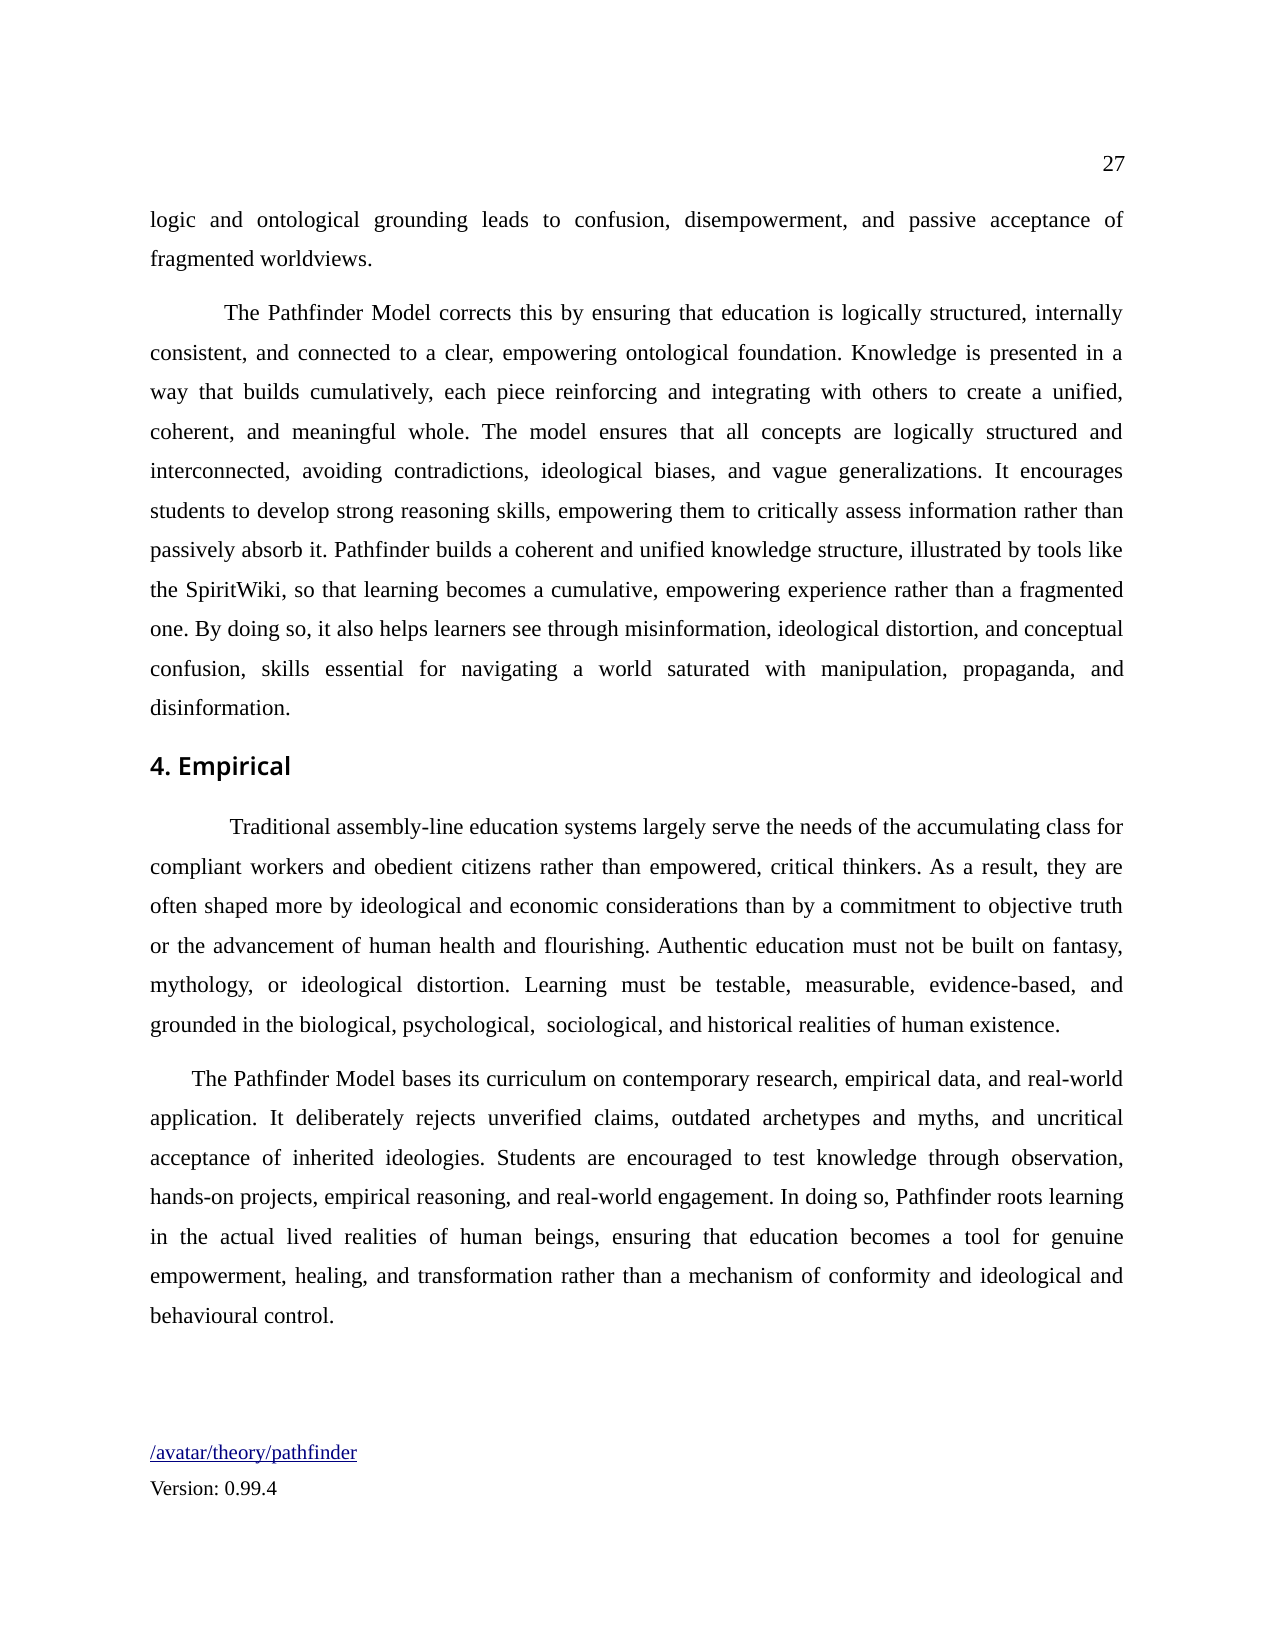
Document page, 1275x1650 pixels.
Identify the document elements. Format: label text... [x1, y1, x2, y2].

text The Pathfinder Model corrects this by ensuring that education is logically structured, internally consistent, and connected to a clear, empowering ontological foundation. Knowledge is presented in a way that builds cumulatively, each piece reinforcing and integrating with others to create a unified, coherent, and meaningful whole. The model ensures that all concepts are logically structured and interconnected, avoiding contradictions, ideological biases, and vague generalizations. It encourages students to develop strong reasoning skills, empowering them to critically assess information rather than passively absorb it. Pathfinder builds a coherent and unified knowledge structure, illustrated by tools like the SpiritWiki, so that learning becomes a cumulative, empowering experience rather than a fragmented one. By doing so, it also helps learners see through misinformation, ideological distortion, and conceptual confusion, skills essential for navigating a world saturated with manipulation, propaganda, and disinformation. [150, 299, 1125, 721]
text Traditional assembly-line education systems largely serve the needs of the accumulating class for compliant workers and obedient citizens rather than empowered, critical thinkers. As a result, they are often shaped more by ideological and economic considerations than by a commitment to objective truth or the advancement of human health and flourishing. Authentic education must not be built on fantasy, mythology, or ideological distortion. Learning must be testable, measurable, evidence-based, and grounded in the biological, psychological, sociological, and historical realities of human existence. [150, 813, 1125, 1037]
subtitle 4. Empirical [150, 748, 1125, 782]
text logic and ontological grounding leads to confusion, disempowerment, and passive acceptance of fragmented worldviews. [150, 206, 1125, 272]
text The Pathfinder Model bases its curriculum on contemporary research, empirical data, and real-world application. It deliberately rejects unverified claims, outdated archetypes and myths, and uncritical acceptance of inherited ideologies. Students are encouraged to test knowledge through observation, hands-on projects, empirical reasoning, and real-world engagement. In doing so, Pathfinder roots learning in the actual lived realities of human beings, ensuring that education becomes a tool for genuine empowerment, healing, and transformation rather than a mechanism of conformity and ideological and behavioural control. [150, 1065, 1125, 1328]
